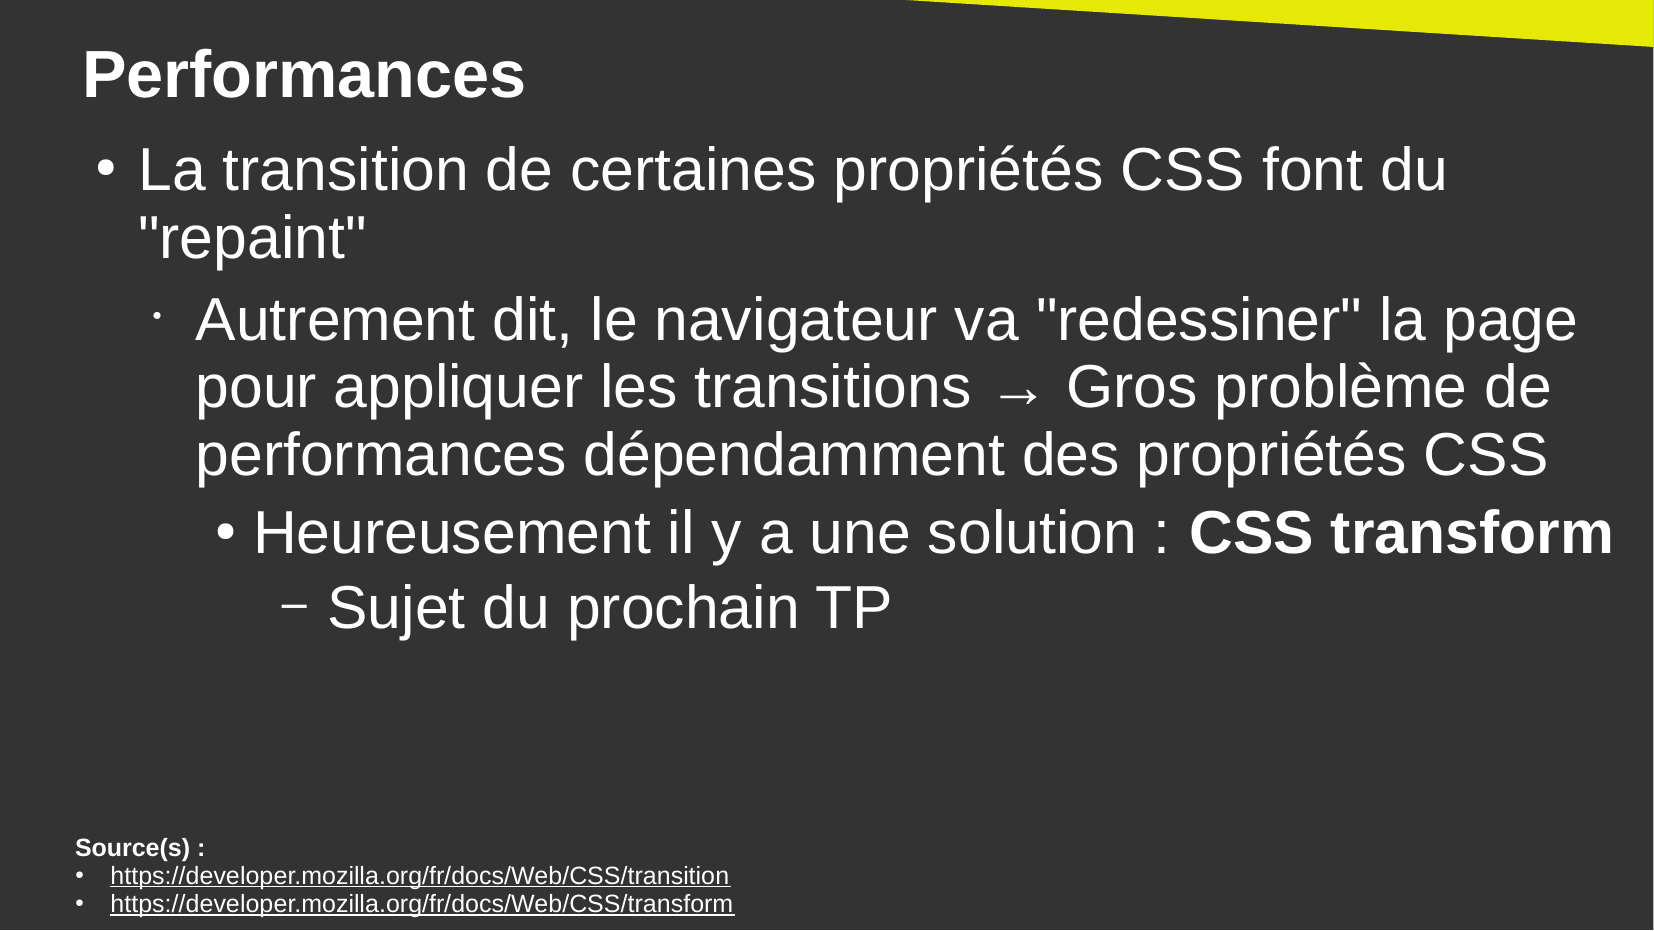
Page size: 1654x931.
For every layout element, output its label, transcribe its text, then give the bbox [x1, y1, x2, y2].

text_box Source(s) : https://developer.mozilla.org/fr/docs/Web/CSS/transition https://developer.mozilla.org/fr/docs/Web/CSS/transform [60, 826, 1546, 926]
list La transition de certaines propriétés CSS font du "repaint" Autrement dit, le navigateur va "redessiner" la page pour appliquer les transitions → Gros problème de performances dépendamment des propriétés CSS Heureusement il y a une solution : CSS transform Sujet du prochain TP [80, 135, 1620, 724]
title Performances [82, 37, 1571, 114]
text_box [906, 0, 1654, 47]
